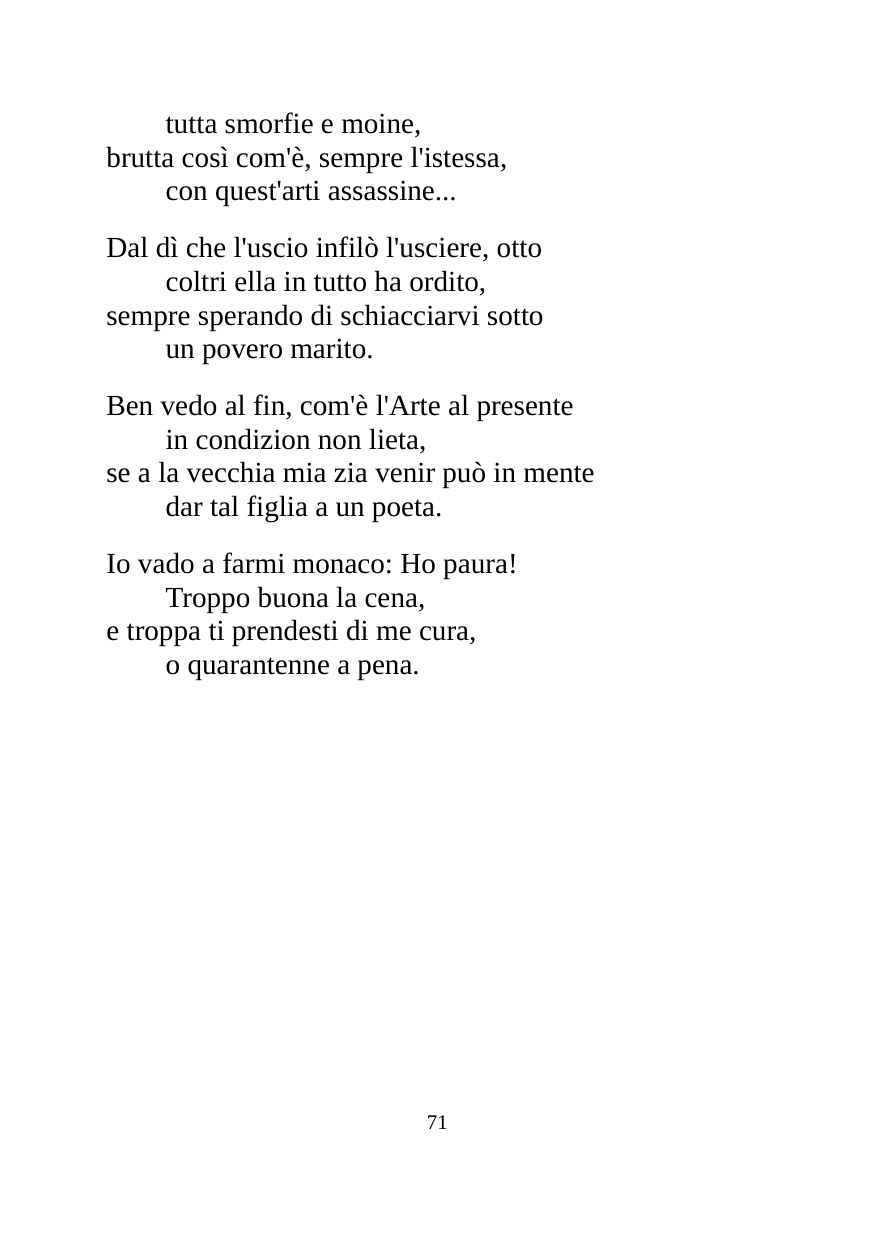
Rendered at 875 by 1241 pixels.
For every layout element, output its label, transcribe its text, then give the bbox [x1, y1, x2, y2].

text se a la vecchia mia zia venir può in mente [106, 455, 768, 489]
text coltri ella in tutto ha ordito, [165, 264, 768, 298]
text Ben vedo al fin, com'è l'Arte al presente [106, 388, 768, 422]
text Troppo buona la cena, [165, 580, 768, 613]
text in condizion non lieta, [165, 422, 768, 455]
text brutta così com'è, sempre l'istessa, [106, 140, 768, 173]
text con quest'arti assassine... [165, 173, 768, 207]
text Io vado a farmi monaco: Ho paura! [106, 546, 768, 580]
text un povero marito. [165, 331, 768, 365]
text e troppa ti prendesti di me cura, [106, 613, 768, 647]
text o quarantenne a pena. [165, 647, 768, 680]
text tutta smorfie e moine, [165, 106, 768, 140]
text sempre sperando di schiacciarvi sotto [106, 298, 768, 331]
text dar tal figlia a un poeta. [165, 489, 768, 522]
text Dal dì che l'uscio infilò l'usciere, otto [106, 231, 768, 264]
